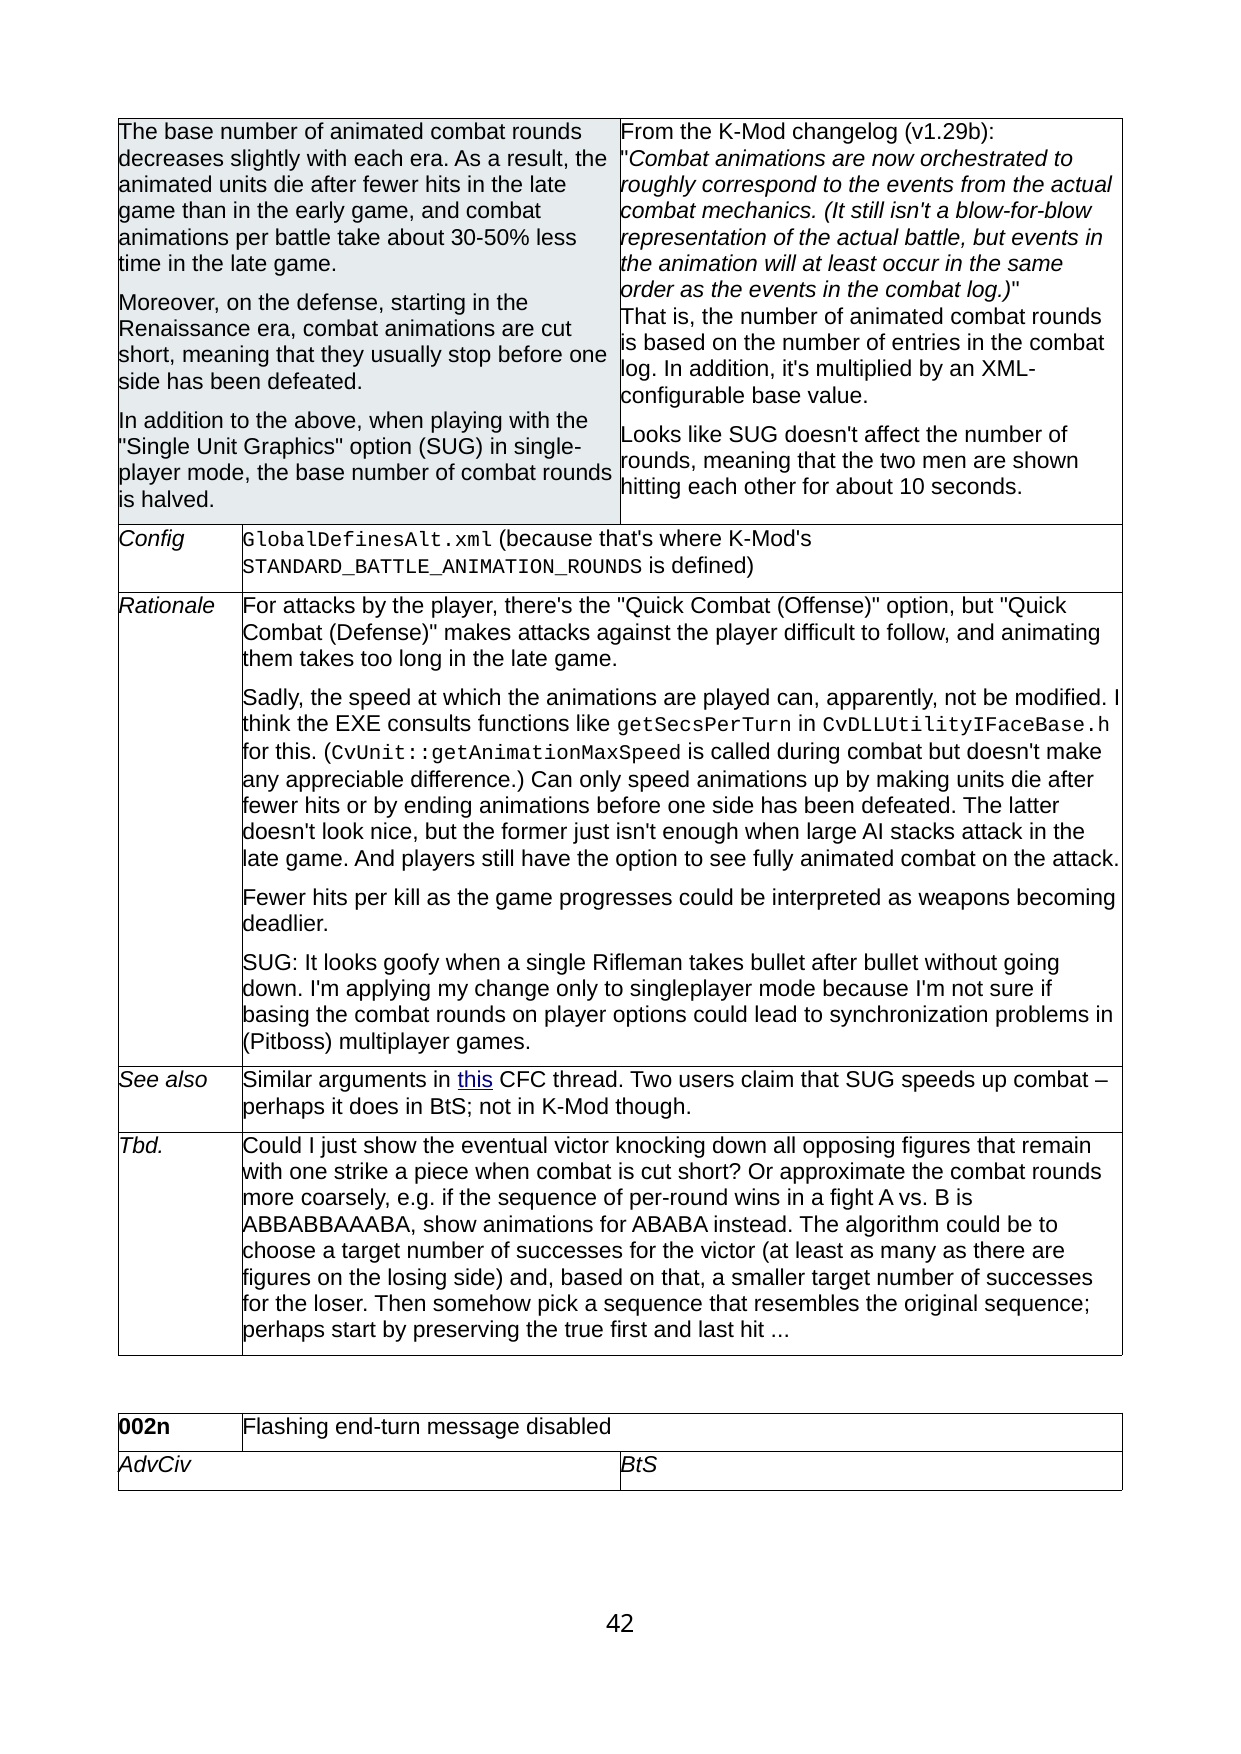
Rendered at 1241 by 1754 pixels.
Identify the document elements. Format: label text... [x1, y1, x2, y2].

table_cell AdvCiv [119, 1452, 620, 1490]
table_cell BtS [621, 1452, 1122, 1490]
table_cell Config [119, 525, 242, 592]
table_cell From the K-Mod changelog (v1.29b): "Combat animations are now orchestrated to roughly correspond to the events from the actual combat mechanics. (It still isn't a blow-for-blow representation of the actual battle, but events in the animation will at least occur in the same order as the events in the combat log.)" That is, the number of animated combat rounds is based on the number of entries in the combat log. In addition, it's multiplied by an XML- configurable base value. Looks like SUG doesn't affect the number of rounds, meaning that the two men are shown hitting each other for about 10 seconds. [621, 119, 1122, 524]
table_header Flashing end-turn message disabled [243, 1414, 1122, 1451]
table_cell GlobalDefinesAlt.xml (because that's where K-Mod's STANDARD_BATTLE_ANIMATION_ROUNDS is defined) [243, 525, 1122, 592]
table_cell See also [119, 1067, 242, 1132]
table_header 002n [119, 1414, 242, 1451]
table_cell The base number of animated combat rounds decreases slightly with each era. As a result, the animated units die after fewer hits in the late game than in the early game, and combat animations per battle take about 30-50% less time in the late game. Moreover, on the defense, starting in the Renaissance era, combat animations are cut short, meaning that they usually stop before one side has been defeated. In addition to the above, when playing with the "Single Unit Graphics" option (SUG) in single­player mode, the base number of combat rounds is halved. [119, 119, 620, 524]
table_cell Similar arguments in this CFC thread. Two users claim that SUG speeds up combat – perhaps it does in BtS; not in K-Mod though. [243, 1067, 1122, 1132]
table_cell Could I just show the eventual victor knocking down all opposing figures that remain with one strike a piece when combat is cut short? Or approximate the combat rounds more coarsely, e.g. if the sequence of per-round wins in a fight A vs. B is ABBABBAAABA, show animations for ABABA instead. The algorithm could be to choose a target number of successes for the victor (at least as many as there are figures on the losing side) and, based on that, a smaller target number of successes for the loser. Then somehow pick a sequence that resembles the original sequence; perhaps start by preserving the true first and last hit ... [243, 1133, 1122, 1355]
table_cell Tbd. [119, 1133, 242, 1355]
table_cell Rationale [119, 593, 242, 1066]
table_cell For attacks by the player, there's the "Quick Combat (Offense)" option, but "Quick Combat (Defense)" makes attacks against the player difficult to follow, and animating them takes too long in the late game. Sadly, the speed at which the animations are played can, apparently, not be modified. I think the EXE consults functions like getSecsPerTurn in CvDLLUtilityIFaceBase.h for this. (CvUnit::getAnimationMaxSpeed is called during combat but doesn't make any appreciable difference.) Can only speed animations up by making units die after fewer hits or by ending animations before one side has been defeated. The latter doesn't look nice, but the former just isn't enough when large AI stacks attack in the late game. And players still have the option to see fully animated combat on the attack. Fewer hits per kill as the game progresses could be interpreted as weapons becoming deadlier. SUG: It looks goofy when a single Rifleman takes bullet after bullet without going down. I'm applying my change only to singleplayer mode because I'm not sure if basing the combat rounds on player options could lead to synchronization problems in (Pitboss) multiplayer games. [243, 593, 1122, 1066]
